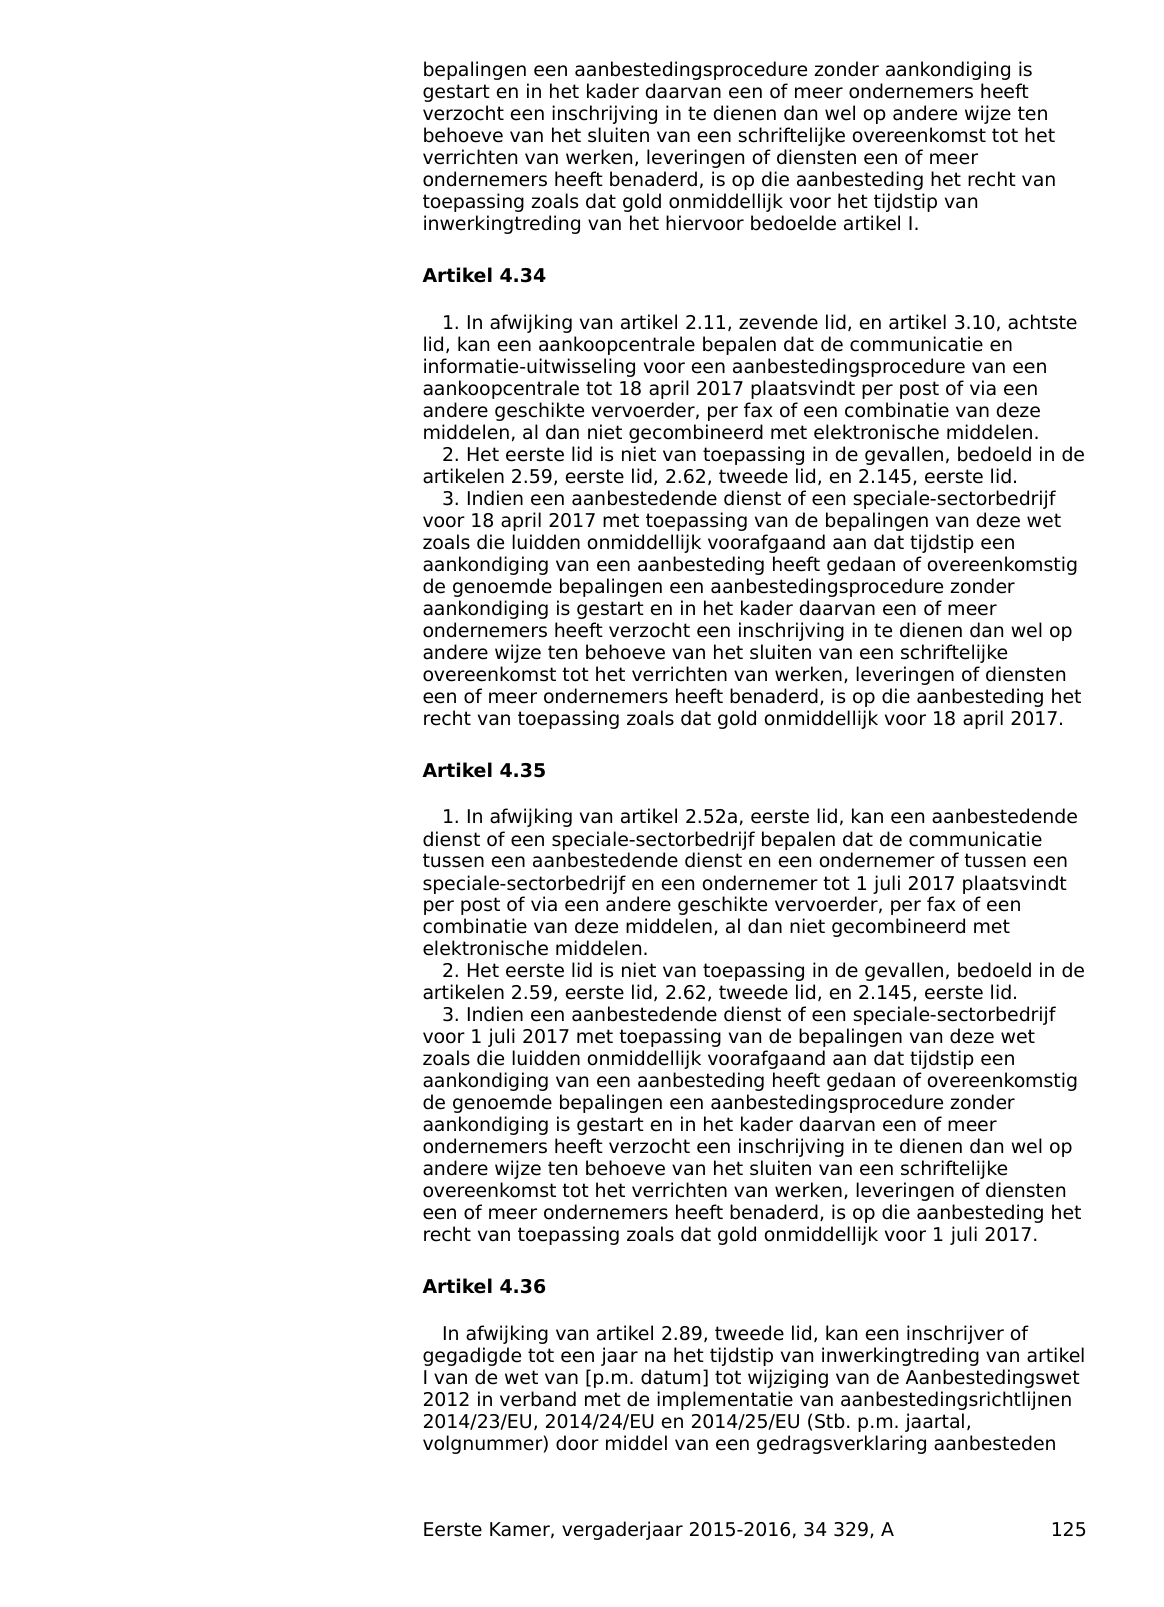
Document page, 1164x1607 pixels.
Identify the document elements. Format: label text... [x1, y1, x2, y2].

subtitle Artikel 4.34 [422, 265, 1087, 287]
text 3. Indien een aanbestedende dienst of een speciale-sectorbedrijf voor 18 april 2017 met toepassing van de bepalingen van deze wet zoals die luidden onmiddellijk voorafgaand aan dat tijdstip een aankondiging van een aanbesteding heeft gedaan of overeenkomstig de genoemde bepalingen een aanbestedingsprocedure zonder aankondiging is gestart en in het kader daarvan een of meer ondernemers heeft verzocht een inschrijving in te dienen dan wel op andere wijze ten behoeve van het sluiten van een schriftelijke overeenkomst tot het verrichten van werken, leveringen of diensten een of meer ondernemers heeft benaderd, is op die aanbesteding het recht van toepassing zoals dat gold onmiddellijk voor 18 april 2017. [422, 488, 1087, 729]
text 1. In afwijking van artikel 2.52a, eerste lid, kan een aanbestedende dienst of een speciale-sectorbedrijf bepalen dat de communicatie tussen een aanbestedende dienst en een ondernemer of tussen een speciale-sectorbedrijf en een ondernemer tot 1 juli 2017 plaatsvindt per post of via een andere geschikte vervoerder, per fax of een combinatie van deze middelen, al dan niet gecombineerd met elektronische middelen. [422, 806, 1087, 960]
text In afwijking van artikel 2.89, tweede lid, kan een inschrijver of gegadigde tot een jaar na het tijdstip van inwerkingtreding van artikel I van de wet van [p.m. datum] tot wijziging van de Aanbestedingswet 2012 in verband met de implementatie van aanbestedingsrichtlijnen 2014/23/EU, 2014/24/EU en 2014/25/EU (Stb. p.m. jaartal, volgnummer) door middel van een gedragsverklaring aanbesteden [422, 1323, 1087, 1455]
text 1. In afwijking van artikel 2.11, zevende lid, en artikel 3.10, achtste lid, kan een aankoopcentrale bepalen dat de communicatie en informatie-uitwisseling voor een aanbestedingsprocedure van een aankoopcentrale tot 18 april 2017 plaatsvindt per post of via een andere geschikte vervoerder, per fax of een combinatie van deze middelen, al dan niet gecombineerd met elektronische middelen. [422, 312, 1087, 444]
text 2. Het eerste lid is niet van toepassing in de gevallen, bedoeld in de artikelen 2.59, eerste lid, 2.62, tweede lid, en 2.145, eerste lid. [422, 444, 1087, 488]
text 3. Indien een aanbestedende dienst of een speciale-sectorbedrijf voor 1 juli 2017 met toepassing van de bepalingen van deze wet zoals die luidden onmiddellijk voorafgaand aan dat tijdstip een aankondiging van een aanbesteding heeft gedaan of overeenkomstig de genoemde bepalingen een aanbestedingsprocedure zonder aankondiging is gestart en in het kader daarvan een of meer ondernemers heeft verzocht een inschrijving in te dienen dan wel op andere wijze ten behoeve van het sluiten van een schriftelijke overeenkomst tot het verrichten van werken, leveringen of diensten een of meer ondernemers heeft benaderd, is op die aanbesteding het recht van toepassing zoals dat gold onmiddellijk voor 1 juli 2017. [422, 1004, 1087, 1246]
subtitle Artikel 4.35 [422, 759, 1087, 781]
text 2. Het eerste lid is niet van toepassing in de gevallen, bedoeld in de artikelen 2.59, eerste lid, 2.62, tweede lid, en 2.145, eerste lid. [422, 960, 1087, 1004]
text bepalingen een aanbestedingsprocedure zonder aankondiging is gestart en in het kader daarvan een of meer ondernemers heeft verzocht een inschrijving in te dienen dan wel op andere wijze ten behoeve van het sluiten van een schriftelijke overeenkomst tot het verrichten van werken, leveringen of diensten een of meer ondernemers heeft benaderd, is op die aanbesteding het recht van toepassing zoals dat gold onmiddellijk voor het tijdstip van inwerkingtreding van het hiervoor bedoelde artikel I. [422, 59, 1087, 235]
subtitle Artikel 4.36 [422, 1276, 1087, 1298]
